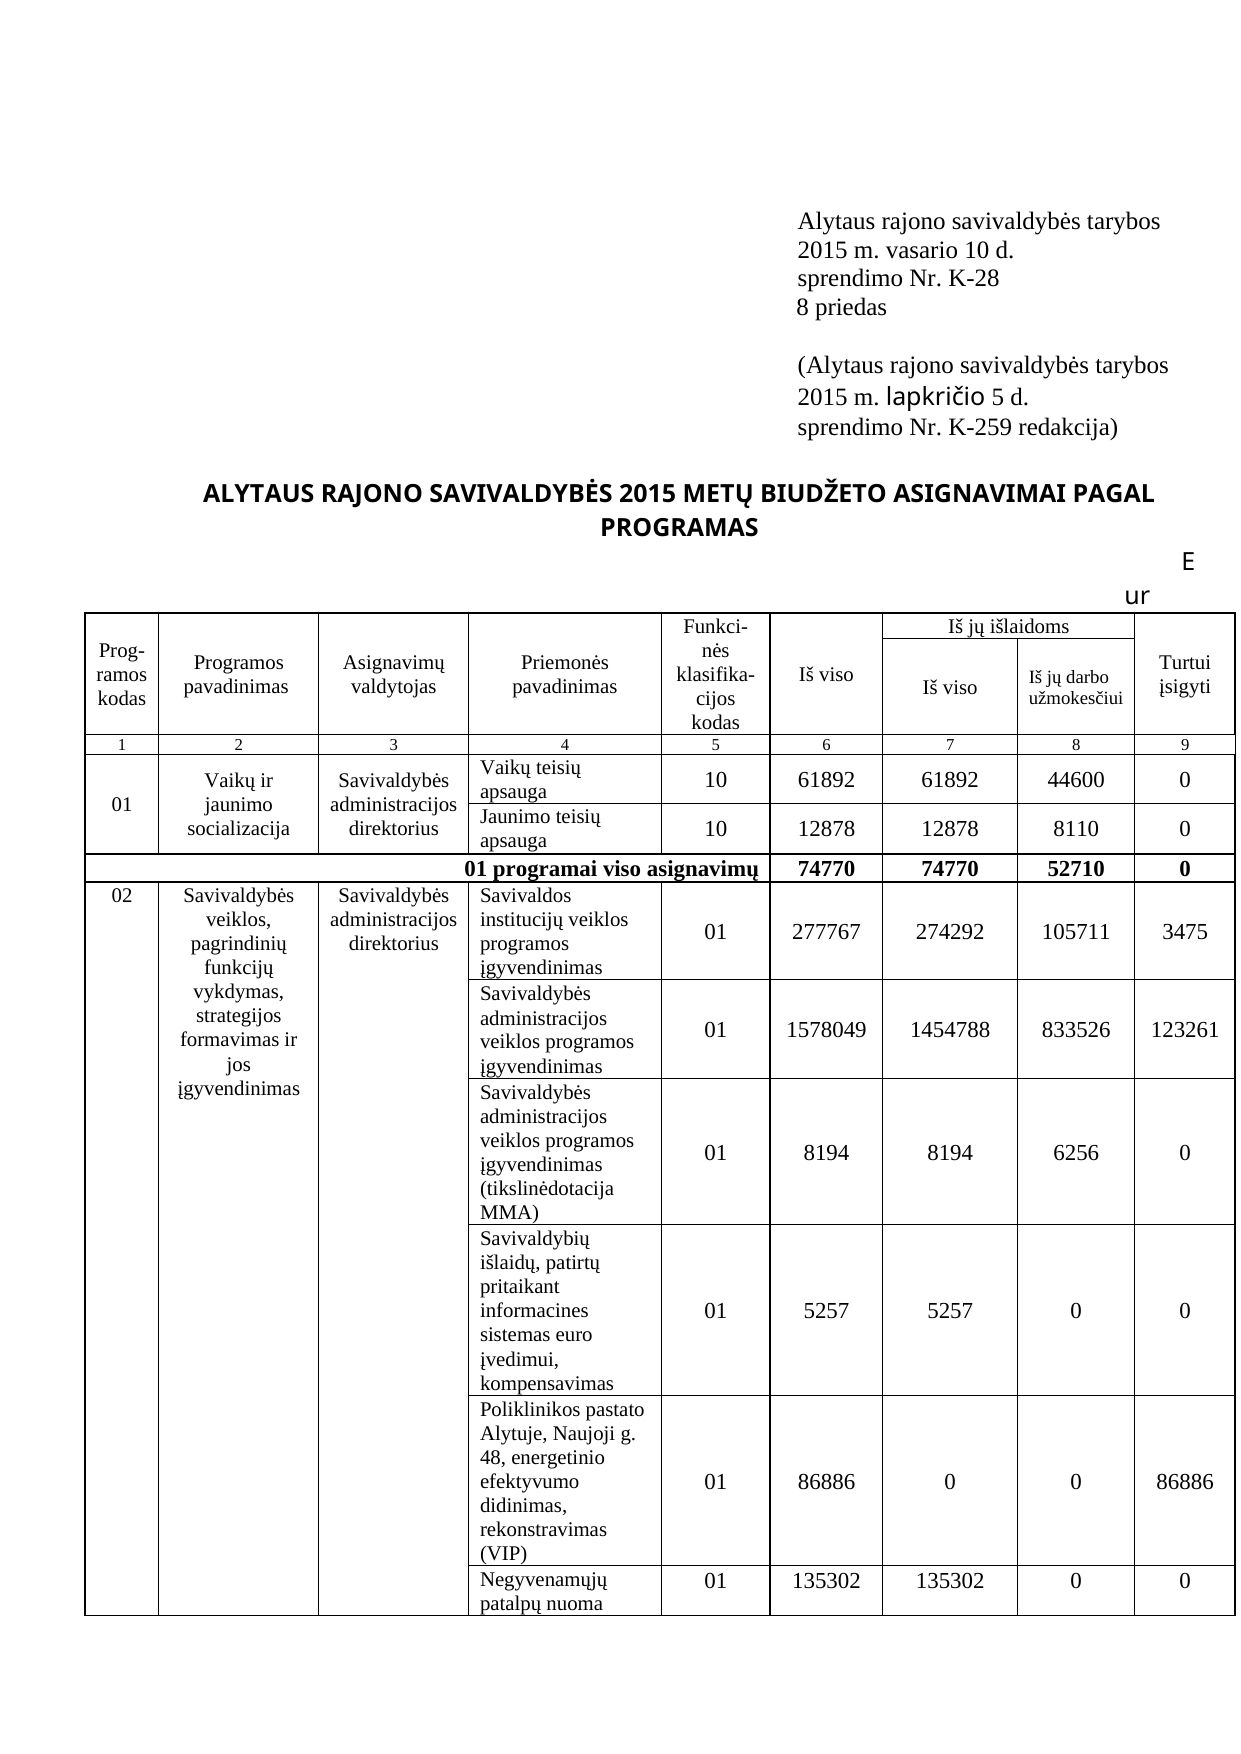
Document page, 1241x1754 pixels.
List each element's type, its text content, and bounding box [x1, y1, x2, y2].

table_cell 86886 [1135, 1396, 1234, 1565]
table_cell 01 [662, 1079, 769, 1224]
table_cell 0 [883, 1396, 1017, 1565]
table_cell 52710 [1018, 855, 1134, 881]
table_cell Savivaldybės administracijos direktorius [319, 883, 468, 1615]
table_cell Savivaldos institucijų veiklos programos įgyvendinimas [469, 883, 661, 979]
table_cell 0 [1135, 804, 1234, 852]
table_header Turtui įsigyti [1135, 614, 1234, 734]
table_cell 44600 [1018, 755, 1134, 803]
table_cell 01 programai viso asignavimų [86, 855, 769, 881]
table_cell 105711 [1018, 883, 1134, 979]
text 2015 m. vasario 10 d. [177, 235, 1181, 263]
table_cell 1454788 [883, 980, 1017, 1078]
text sprendimo Nr. K-259 redakcija) [177, 412, 1181, 441]
text ALYTAUS RAJONO SAVIVALDYBĖS 2015 METŲ BIUDŽETO ASIGNAVIMAI PAGAL PROGRAMAS [177, 475, 1181, 543]
table_cell Savivaldybės administracijos direktorius [319, 755, 468, 852]
text sprendimo Nr. K-28 [177, 263, 1181, 292]
table_cell 8110 [1018, 804, 1134, 852]
table_header Iš viso [771, 614, 882, 734]
table_cell Iš viso [883, 639, 1017, 734]
table_cell Savivaldybės administracijos veiklos programos įgyvendinimas (tikslinėdotacija MMA) [469, 1079, 661, 1224]
table_cell 01 [86, 755, 158, 852]
table_header Iš jų išlaidoms [883, 614, 1134, 638]
table_header Funkci-nės klasifika-cijos kodas [662, 614, 769, 734]
table_cell 274292 [883, 883, 1017, 979]
table_cell 0 [1018, 1566, 1134, 1615]
table_cell Poliklinikos pastato Alytuje, Naujoji g. 48, energetinio efektyvumo didinimas, rekonstravimas (VIP) [469, 1396, 661, 1565]
table_cell 8194 [883, 1079, 1017, 1224]
table_cell Savivaldybės administracijos veiklos programos įgyvendinimas [469, 980, 661, 1078]
text 2015 m. lapkričio 5 d. [177, 378, 1181, 412]
text 8 priedas [796, 292, 1181, 321]
table_cell Iš jų darbo užmokesčiui [1018, 639, 1134, 734]
table_cell 2 [159, 735, 318, 754]
table_cell 833526 [1018, 980, 1134, 1078]
table_cell 10 [662, 804, 769, 852]
table_cell 0 [1135, 755, 1234, 803]
table_cell 01 [662, 1396, 769, 1565]
table_cell 0 [1135, 1225, 1234, 1394]
table_cell 02 [86, 883, 158, 1615]
table_cell 8194 [771, 1079, 882, 1224]
text Alytaus rajono savivaldybės tarybos [177, 206, 1181, 235]
table_cell 01 [662, 980, 769, 1078]
table_cell Vaikų ir jaunimo socializacija [159, 755, 318, 852]
table_cell 8 [1018, 735, 1134, 754]
table_cell 0 [1135, 1079, 1234, 1224]
table_header Prog-ramos kodas [86, 614, 158, 734]
table_cell 74770 [883, 855, 1017, 881]
table_cell 86886 [771, 1396, 882, 1565]
table_cell 61892 [771, 755, 882, 803]
table_cell 12878 [883, 804, 1017, 852]
table_cell 7 [883, 735, 1017, 754]
table_header Priemonės pavadinimas [469, 614, 661, 734]
table_cell 5 [662, 735, 769, 754]
table_cell 12878 [771, 804, 882, 852]
table_cell 1 [86, 735, 158, 754]
table_cell Savivaldybių išlaidų, patirtų pritaikant informacines sistemas euro įvedimui, kompensavimas [469, 1225, 661, 1394]
table_cell 5257 [771, 1225, 882, 1394]
table_cell 277767 [771, 883, 882, 979]
table_cell 01 [662, 1225, 769, 1394]
text Eur [1093, 543, 1181, 612]
table_cell 0 [1135, 1566, 1234, 1615]
table_cell 6 [771, 735, 882, 754]
text (Alytaus rajono savivaldybės tarybos [177, 350, 1181, 378]
table_cell 3 [319, 735, 468, 754]
table_cell 10 [662, 755, 769, 803]
table_cell 5257 [883, 1225, 1017, 1394]
table_cell 9 [1135, 735, 1235, 754]
table_cell 6256 [1018, 1079, 1134, 1224]
table_cell 1578049 [771, 980, 882, 1078]
table_cell 0 [1018, 1225, 1134, 1394]
table_cell 0 [1135, 855, 1234, 881]
table_cell 0 [1018, 1396, 1134, 1565]
table_cell 61892 [883, 755, 1017, 803]
table_header Asignavimų valdytojas [319, 614, 468, 734]
table_cell Negyvenamųjų patalpų nuoma [469, 1566, 661, 1615]
table_cell 74770 [771, 855, 882, 881]
table_cell 123261 [1135, 980, 1234, 1078]
table_cell 3475 [1135, 883, 1234, 979]
table_cell Jaunimo teisių apsauga [469, 804, 661, 852]
table_cell Savivaldybės veiklos, pagrindinių funkcijų vykdymas, strategijos formavimas ir jos įgyvendinimas [159, 883, 318, 1615]
table_cell 135302 [883, 1566, 1017, 1615]
table_cell Vaikų teisių apsauga [469, 755, 661, 803]
table_cell 01 [662, 1566, 769, 1615]
table_cell 135302 [771, 1566, 882, 1615]
table_cell 01 [662, 883, 769, 979]
table_header Programos pavadinimas [159, 614, 318, 734]
table_cell 4 [469, 735, 661, 754]
